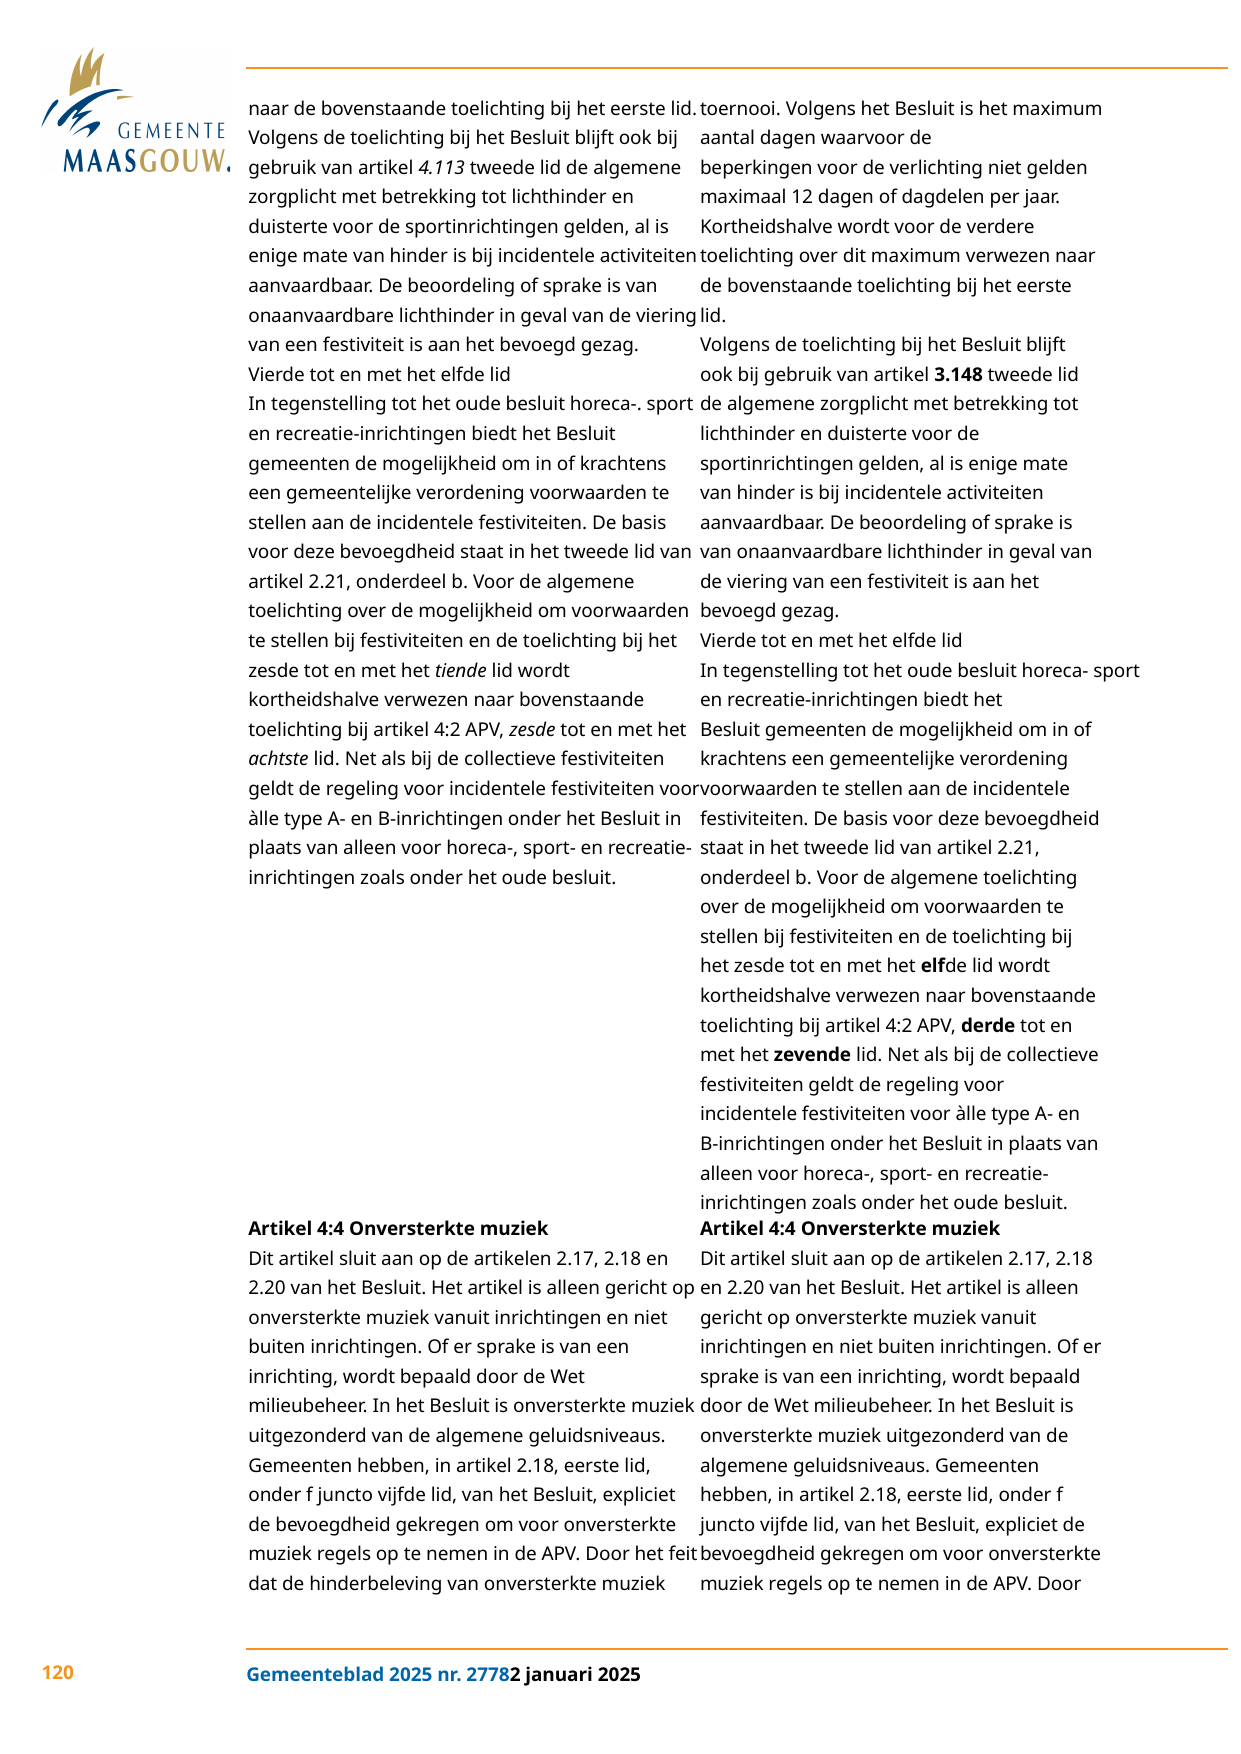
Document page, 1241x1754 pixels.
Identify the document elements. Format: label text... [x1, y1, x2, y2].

table_cell naar de bovenstaande toelichting bij het eerste lid. Volgens de toelichting bij het Besluit blijft ook bij gebruik van artikel 4.113 tweede lid de algemene zorgplicht met betrekking tot lichthinder en duisterte voor de sportinrichtingen gelden, al is enige mate van hinder is bij incidentele activiteiten aanvaardbaar. De beoordeling of sprake is van onaanvaardbare lichthinder in geval van de viering van een festiviteit is aan het bevoegd gezag. Vierde tot en met het elfde lid In tegenstelling tot het oude besluit horeca-. sport en recreatie-inrichtingen biedt het Besluit gemeenten de mogelijkheid om in of krachtens een gemeentelijke verordening voorwaarden te stellen aan de incidentele festiviteiten. De basis voor deze bevoegdheid staat in het tweede lid van artikel 2.21, onderdeel b. Voor de algemene toelichting over de mogelijkheid om voorwaarden te stellen bij festiviteiten en de toelichting bij het zesde tot en met het tiende lid wordt kortheidshalve verwezen naar bovenstaande toelichting bij artikel 4:2 APV, zesde tot en met het achtste lid. Net als bij de collectieve festiviteiten geldt de regeling voor incidentele festiviteiten voor àlle type A- en B-inrichtingen onder het Besluit in plaats van alleen voor horeca-, sport- en recreatie-inrichtingen zoals onder het oude besluit. [248, 95, 700, 1215]
table_cell Artikel 4:4 Onversterkte muziek Dit artikel sluit aan op de artikelen 2.17, 2.18 en 2.20 van het Besluit. Het artikel is alleen gericht op onversterkte muziek vanuit inrichtingen en niet buiten inrichtingen. Of er sprake is van een inrichting, wordt bepaald door de Wet milieubeheer. In het Besluit is onversterkte muziek uitgezonderd van de algemene geluidsniveaus. Gemeenten hebben, in artikel 2.18, eerste lid, onder f juncto vijfde lid, van het Besluit, expliciet de bevoegdheid gekregen om voor onversterkte muziek regels op te nemen in de APV. Door het feit dat de hinderbeleving van onversterkte muziek [248, 1215, 700, 1596]
picture [41, 47, 231, 172]
table_cell toernooi. Volgens het Besluit is het maximum aantal dagen waarvoor de beperkingen voor de verlichting niet gelden maximaal 12 dagen of dagdelen per jaar. Kortheidshalve wordt voor de verdere toelichting over dit maximum verwezen naar de bovenstaande toelichting bij het eerste lid. Volgens de toelichting bij het Besluit blijft ook bij gebruik van artikel 3.148 tweede lid de algemene zorgplicht met betrekking tot lichthinder en duisterte voor de sportinrichtingen gelden, al is enige mate van hinder is bij incidentele activiteiten aanvaardbaar. De beoordeling of sprake is van onaanvaardbare lichthinder in geval van de viering van een festiviteit is aan het bevoegd gezag. Vierde tot en met het elfde lid In tegenstelling tot het oude besluit horeca- sport en recreatie-inrichtingen biedt het Besluit gemeenten de mogelijkheid om in of krachtens een gemeentelijke verordening voorwaarden te stellen aan de incidentele festiviteiten. De basis voor deze bevoegdheid staat in het tweede lid van artikel 2.21, onderdeel b. Voor de algemene toelichting over de mogelijkheid om voorwaarden te stellen bij festiviteiten en de toelichting bij het zesde tot en met het elfde lid wordt kortheidshalve verwezen naar bovenstaande toelichting bij artikel 4:2 APV, derde tot en met het zevende lid. Net als bij de collectieve festiviteiten geldt de regeling voor incidentele festiviteiten voor àlle type A- en B-inrichtingen onder het Besluit in plaats van alleen voor horeca-, sport- en recreatie-inrichtingen zoals onder het oude besluit. [700, 95, 1152, 1215]
table_cell Artikel 4:4 Onversterkte muziek Dit artikel sluit aan op de artikelen 2.17, 2.18 en 2.20 van het Besluit. Het artikel is alleen gericht op onversterkte muziek vanuit inrichtingen en niet buiten inrichtingen. Of er sprake is van een inrichting, wordt bepaald door de Wet milieubeheer. In het Besluit is onversterkte muziek uitgezonderd van de algemene geluidsniveaus. Gemeenten hebben, in artikel 2.18, eerste lid, onder f juncto vijfde lid, van het Besluit, expliciet de bevoegdheid gekregen om voor onversterkte muziek regels op te nemen in de APV. Door [700, 1215, 1152, 1596]
